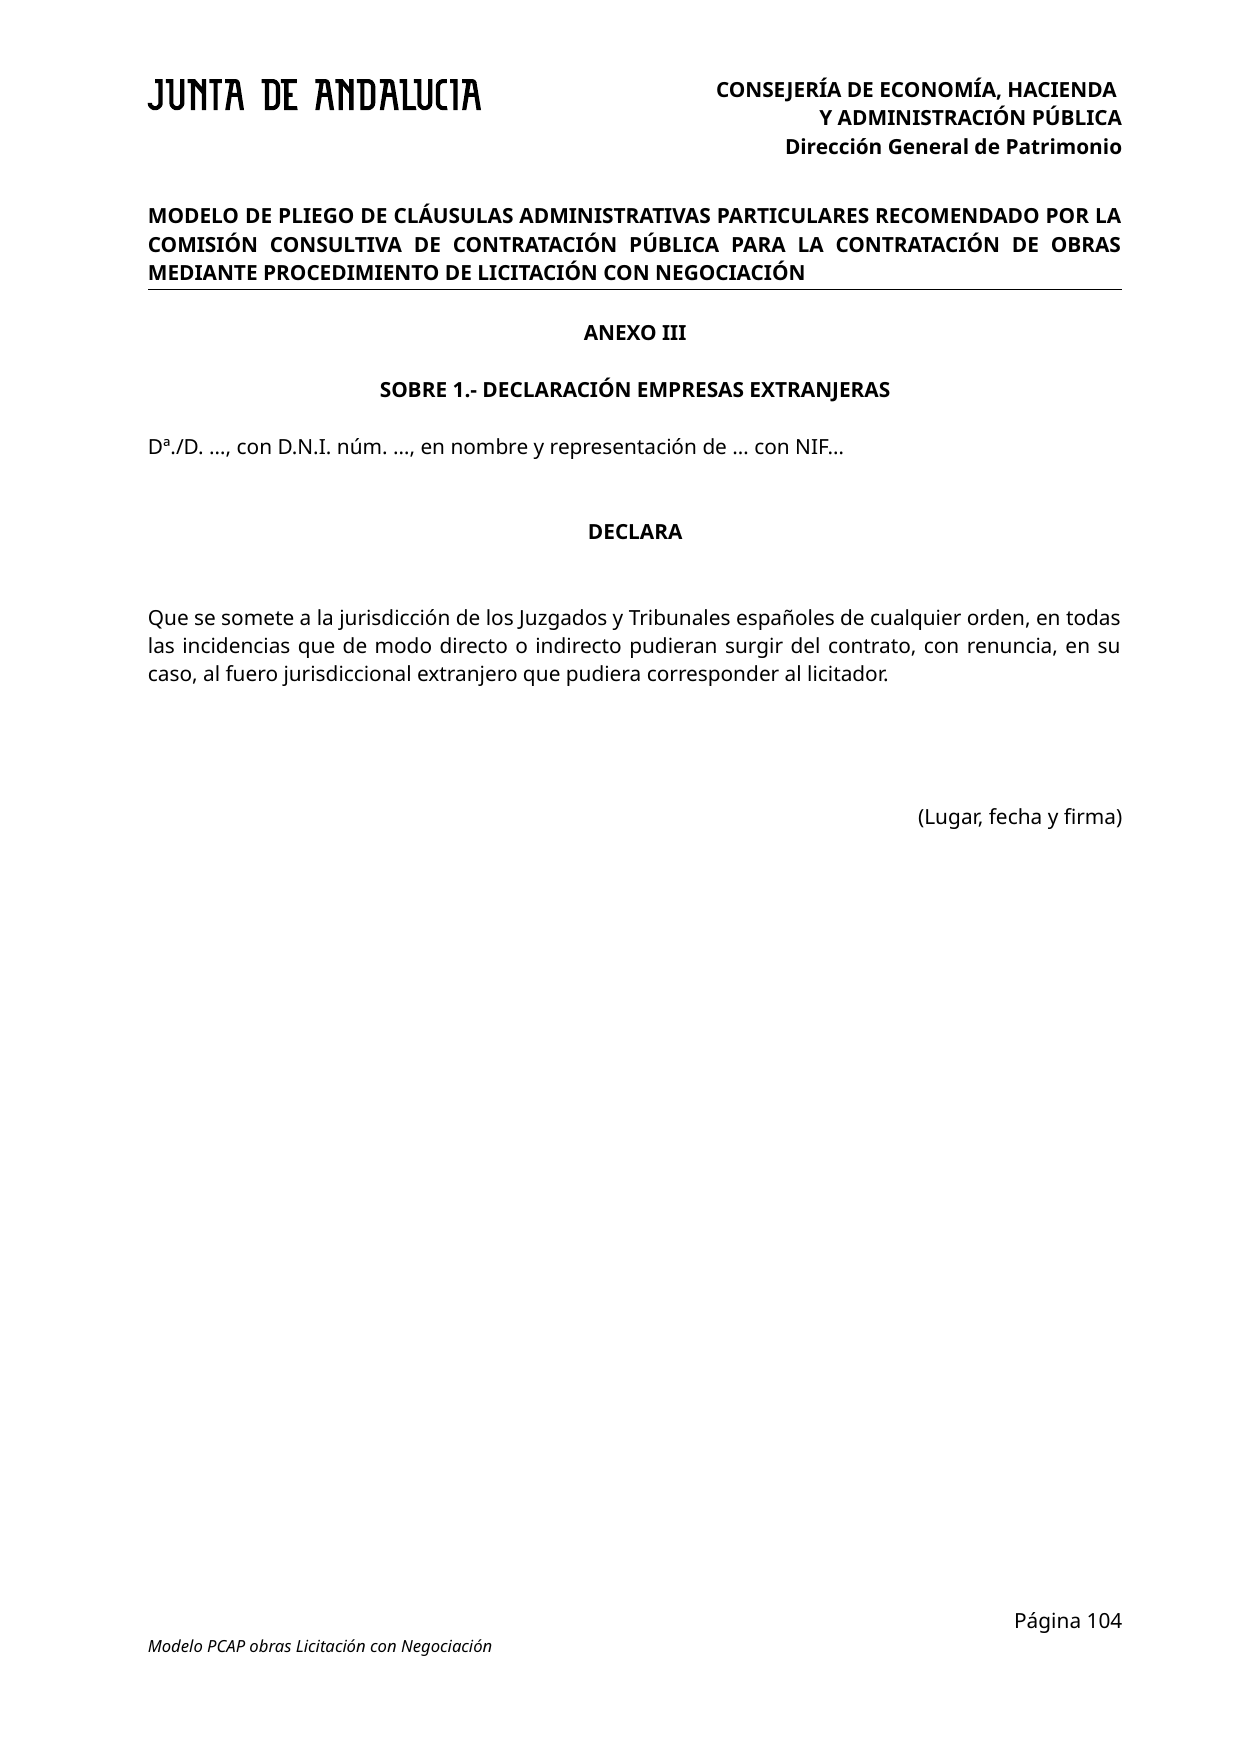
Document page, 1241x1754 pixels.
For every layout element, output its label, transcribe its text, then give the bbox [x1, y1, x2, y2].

text SOBRE 1.- DECLARACIÓN EMPRESAS EXTRANJERAS [148, 375, 1122, 404]
subtitle ANEXO III [148, 318, 1122, 347]
text MODELO DE PLIEGO DE CLÁUSULAS ADMINISTRATIVAS PARTICULARES RECOMENDADO POR LA COMISIÓN CONSULTIVA DE CONTRATACIÓN PÚBLICA PARA LA CONTRATACIÓN DE OBRAS MEDIANTE PROCEDIMIENTO DE LICITACIÓN CON NEGOCIACIÓN [148, 201, 1122, 289]
text Que se somete a la jurisdicción de los Juzgados y Tribunales españoles de cualquier orden, en todas las incidencias que de modo directo o indirecto pudieran surgir del contrato, con renuncia, en su caso, al fuero jurisdiccional extranjero que pudiera corresponder al licitador. [148, 603, 1122, 688]
text (Lugar, fecha y firma) [811, 802, 1122, 830]
text Dª./D. …, con D.N.I. núm. …, en nombre y representación de … con NIF… [148, 432, 1122, 461]
text DECLARA [148, 517, 1122, 546]
